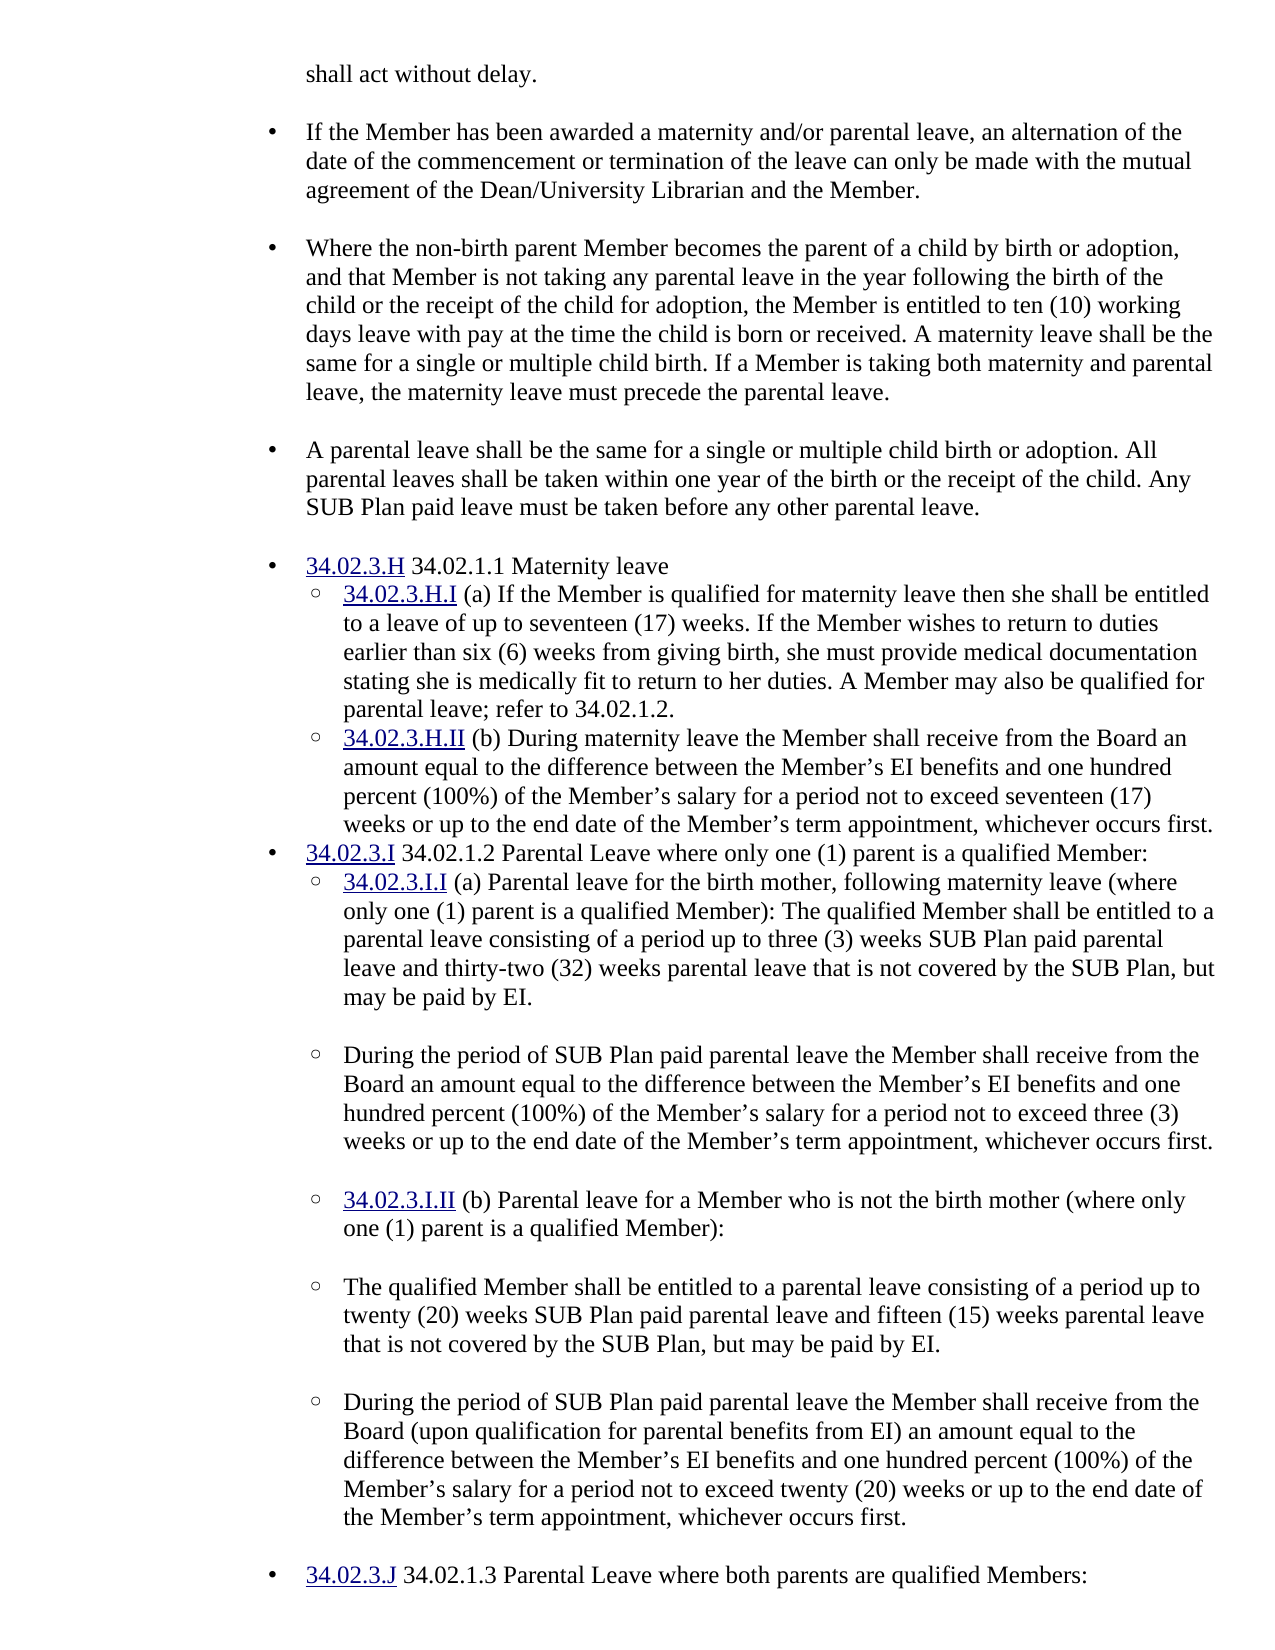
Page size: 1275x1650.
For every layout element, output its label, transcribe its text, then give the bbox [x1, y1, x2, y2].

list 34.02.3.I 34.02.1.2 Parental Leave where only one (1) parent is a qualified Member: [268, 838, 1216, 867]
list 34.02.3.I.I (a) Parental leave for the birth mother, following maternity leave (where only one (1) parent is a qualified Member): The qualified Member shall be entitled to a parental leave consisting of a period up to three (3) weeks SUB Plan paid parental leave and thirty-two (32) weeks parental leave that is not covered by the SUB Plan, but may be paid by EI. [306, 867, 1216, 1011]
list shall act without delay. [268, 59, 1216, 88]
list Where the non-birth parent Member becomes the parent of a child by birth or adoption, and that Member is not taking any parental leave in the year following the birth of the child or the receipt of the child for adoption, the Member is entitled to ten (10) working days leave with pay at the time the child is born or received. A maternity leave shall be the same for a single or multiple child birth. If a Member is taking both maternity and parental leave, the maternity leave must precede the parental leave. [268, 233, 1216, 406]
list 34.02.3.I.II (b) Parental leave for a Member who is not the birth mother (where only one (1) parent is a qualified Member): [306, 1185, 1216, 1242]
list 34.02.3.H 34.02.1.1 Maternity leave [268, 551, 1216, 579]
list If the Member has been awarded a maternity and/or parental leave, an alternation of the date of the commencement or termination of the leave can only be made with the mutual agreement of the Dean/University Librarian and the Member. [268, 117, 1216, 203]
list During the period of SUB Plan paid parental leave the Member shall receive from the Board (upon qualification for parental benefits from EI) an amount equal to the difference between the Member’s EI benefits and one hundred percent (100%) of the Member’s salary for a period not to exceed twenty (20) weeks or up to the end date of the Member’s term appointment, whichever occurs first. [306, 1387, 1216, 1531]
list 34.02.3.H.I (a) If the Member is qualified for maternity leave then she shall be entitled to a leave of up to seventeen (17) weeks. If the Member wishes to return to duties earlier than six (6) weeks from giving birth, she must provide medical documentation stating she is medically fit to return to her duties. A Member may also be qualified for parental leave; refer to 34.02.1.2. [306, 579, 1216, 723]
list During the period of SUB Plan paid parental leave the Member shall receive from the Board an amount equal to the difference between the Member’s EI benefits and one hundred percent (100%) of the Member’s salary for a period not to exceed three (3) weeks or up to the end date of the Member’s term appointment, whichever occurs first. [306, 1040, 1216, 1155]
list The qualified Member shall be entitled to a parental leave consisting of a period up to twenty (20) weeks SUB Plan paid parental leave and fifteen (15) weeks parental leave that is not covered by the SUB Plan, but may be paid by EI. [306, 1272, 1216, 1358]
list 34.02.3.H.II (b) During maternity leave the Member shall receive from the Board an amount equal to the difference between the Member’s EI benefits and one hundred percent (100%) of the Member’s salary for a period not to exceed seventeen (17) weeks or up to the end date of the Member’s term appointment, whichever occurs first. [306, 723, 1216, 838]
list A parental leave shall be the same for a single or multiple child birth or adoption. All parental leaves shall be taken within one year of the birth or the receipt of the child. Any SUB Plan paid leave must be taken before any other parental leave. [268, 435, 1216, 521]
list 34.02.3.J 34.02.1.3 Parental Leave where both parents are qualified Members: [268, 1561, 1216, 1589]
